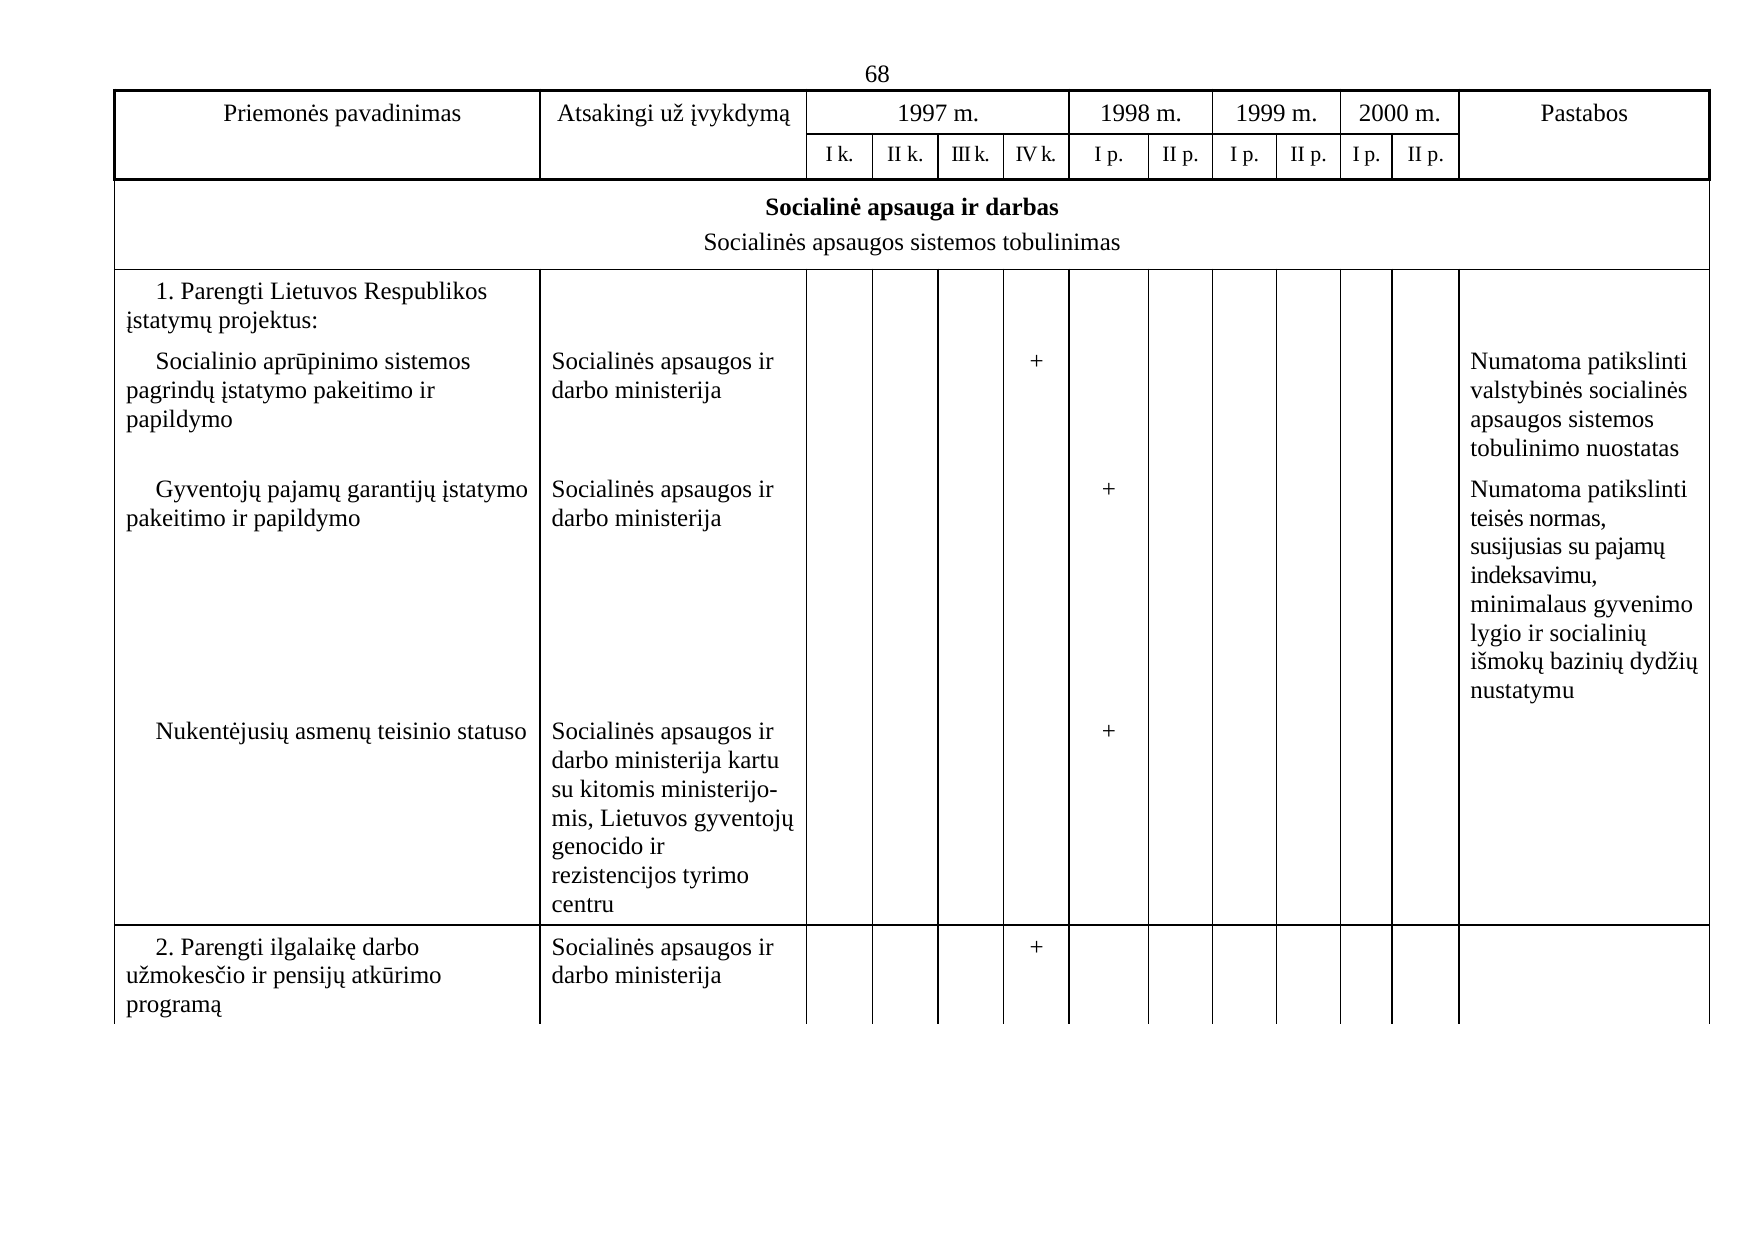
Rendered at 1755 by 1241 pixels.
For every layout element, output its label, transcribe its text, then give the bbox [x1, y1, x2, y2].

table_cell [1070, 270, 1148, 340]
table_cell [873, 270, 937, 340]
table_cell [1149, 468, 1212, 710]
table_header Priemonės pavadinimas [116, 92, 539, 133]
table_header 1999 m. [1213, 92, 1340, 133]
table_cell [873, 926, 937, 1024]
table_cell + [1004, 340, 1068, 468]
table_cell Numatoma patikslinti valstybinės socialinės apsaugos sistemos tobulinimo nuostatas [1460, 340, 1709, 468]
table_cell II p. [1277, 135, 1340, 178]
table_cell Numatoma patikslinti teisės normas, susijusias su pajamų indeksavimu, minimalaus gyvenimo lygio ir socialinių išmokų bazinių dydžių nustatymu [1460, 468, 1709, 710]
table_cell [1004, 710, 1068, 924]
table_cell [1149, 926, 1212, 1024]
table_cell [1341, 270, 1391, 340]
table_cell I p. [1341, 135, 1391, 178]
table_cell [1341, 468, 1391, 710]
table_cell [1341, 926, 1391, 1024]
table_cell II p. [1393, 135, 1458, 178]
table_cell [807, 340, 872, 468]
table_cell [1460, 270, 1709, 340]
table_cell [1149, 710, 1212, 924]
table_cell III k. [939, 135, 1003, 178]
table_cell [1149, 270, 1212, 340]
table_cell + [1004, 926, 1068, 1024]
table_header 2000 m. [1341, 92, 1458, 133]
table_cell Socialinė apsauga ir darbas Socialinės apsaugos sistemos tobulinimas [115, 181, 1709, 268]
table_cell [939, 270, 1003, 340]
table_cell [873, 710, 937, 924]
table_cell [1393, 270, 1458, 340]
table_cell [1277, 468, 1340, 710]
table_cell [1341, 340, 1391, 468]
table_cell [1213, 710, 1276, 924]
table_cell II p. [1149, 135, 1212, 178]
table_cell [807, 710, 872, 924]
table_cell [873, 468, 937, 710]
table_cell + [1070, 468, 1148, 710]
table_cell I p. [1070, 135, 1148, 178]
table_cell [116, 133, 539, 178]
table_cell [1393, 710, 1458, 924]
table_cell [1277, 270, 1340, 340]
table_cell [1277, 340, 1340, 468]
table_cell [1460, 133, 1708, 178]
table_cell [873, 340, 937, 468]
table_cell [1393, 926, 1458, 1024]
table_cell [1004, 270, 1068, 340]
table_cell + [1070, 710, 1148, 924]
table_cell [939, 468, 1003, 710]
table_cell [1149, 340, 1212, 468]
table_cell [541, 270, 806, 340]
table_cell [1213, 270, 1276, 340]
table_cell Socialinės apsaugos ir darbo ministerija [541, 340, 806, 468]
table_cell [1460, 926, 1709, 1024]
table_cell Gyventojų pajamų garantijų įstatymo pakeitimo ir papildymo [115, 468, 539, 710]
table_cell [939, 710, 1003, 924]
table_cell Nukentėjusių asmenų teisinio statuso [115, 710, 539, 924]
table_cell [1213, 468, 1276, 710]
table_cell [1213, 926, 1276, 1024]
table_cell Socialinės apsaugos ir darbo ministerija [541, 926, 806, 1024]
table_cell [1070, 340, 1148, 468]
table_cell [1277, 710, 1340, 924]
table_cell II k. [873, 135, 937, 178]
table_cell 2. Parengti ilgalaikę darbo užmokesčio ir pensijų atkūrimo programą [115, 926, 539, 1024]
table_cell [1213, 340, 1276, 468]
table_cell [1070, 926, 1148, 1024]
table_cell [939, 340, 1003, 468]
table_header Pastabos [1460, 92, 1708, 133]
table_cell [807, 926, 872, 1024]
table_cell [939, 926, 1003, 1024]
table_cell [541, 133, 806, 178]
table_cell Socialinio aprūpinimo sistemos pagrindų įstatymo pakeitimo ir papildymo [115, 340, 539, 468]
table_cell [807, 468, 872, 710]
table_cell Socialinės apsaugos ir darbo ministerija kartu su kitomis ministerijo-mis, Lietuvos gyventojų genocido ir rezistencijos tyrimo centru [541, 710, 806, 924]
table_header 1998 m. [1070, 92, 1212, 133]
table_cell I p. [1213, 135, 1276, 178]
table_cell [1004, 468, 1068, 710]
table_header Atsakingi už įvykdymą [541, 92, 806, 133]
table_cell [1393, 340, 1458, 468]
table_cell [1393, 468, 1458, 710]
table_cell [1277, 926, 1340, 1024]
table_cell I k. [807, 135, 872, 178]
table_cell Socialinės apsaugos ir darbo ministerija [541, 468, 806, 710]
table_cell [807, 270, 872, 340]
table_cell IV k. [1004, 135, 1068, 178]
table_header 1997 m. [807, 92, 1068, 133]
table_cell 1. Parengti Lietuvos Respublikos įstatymų projektus: [115, 270, 539, 340]
table_cell [1341, 710, 1391, 924]
table_cell [1460, 710, 1709, 924]
